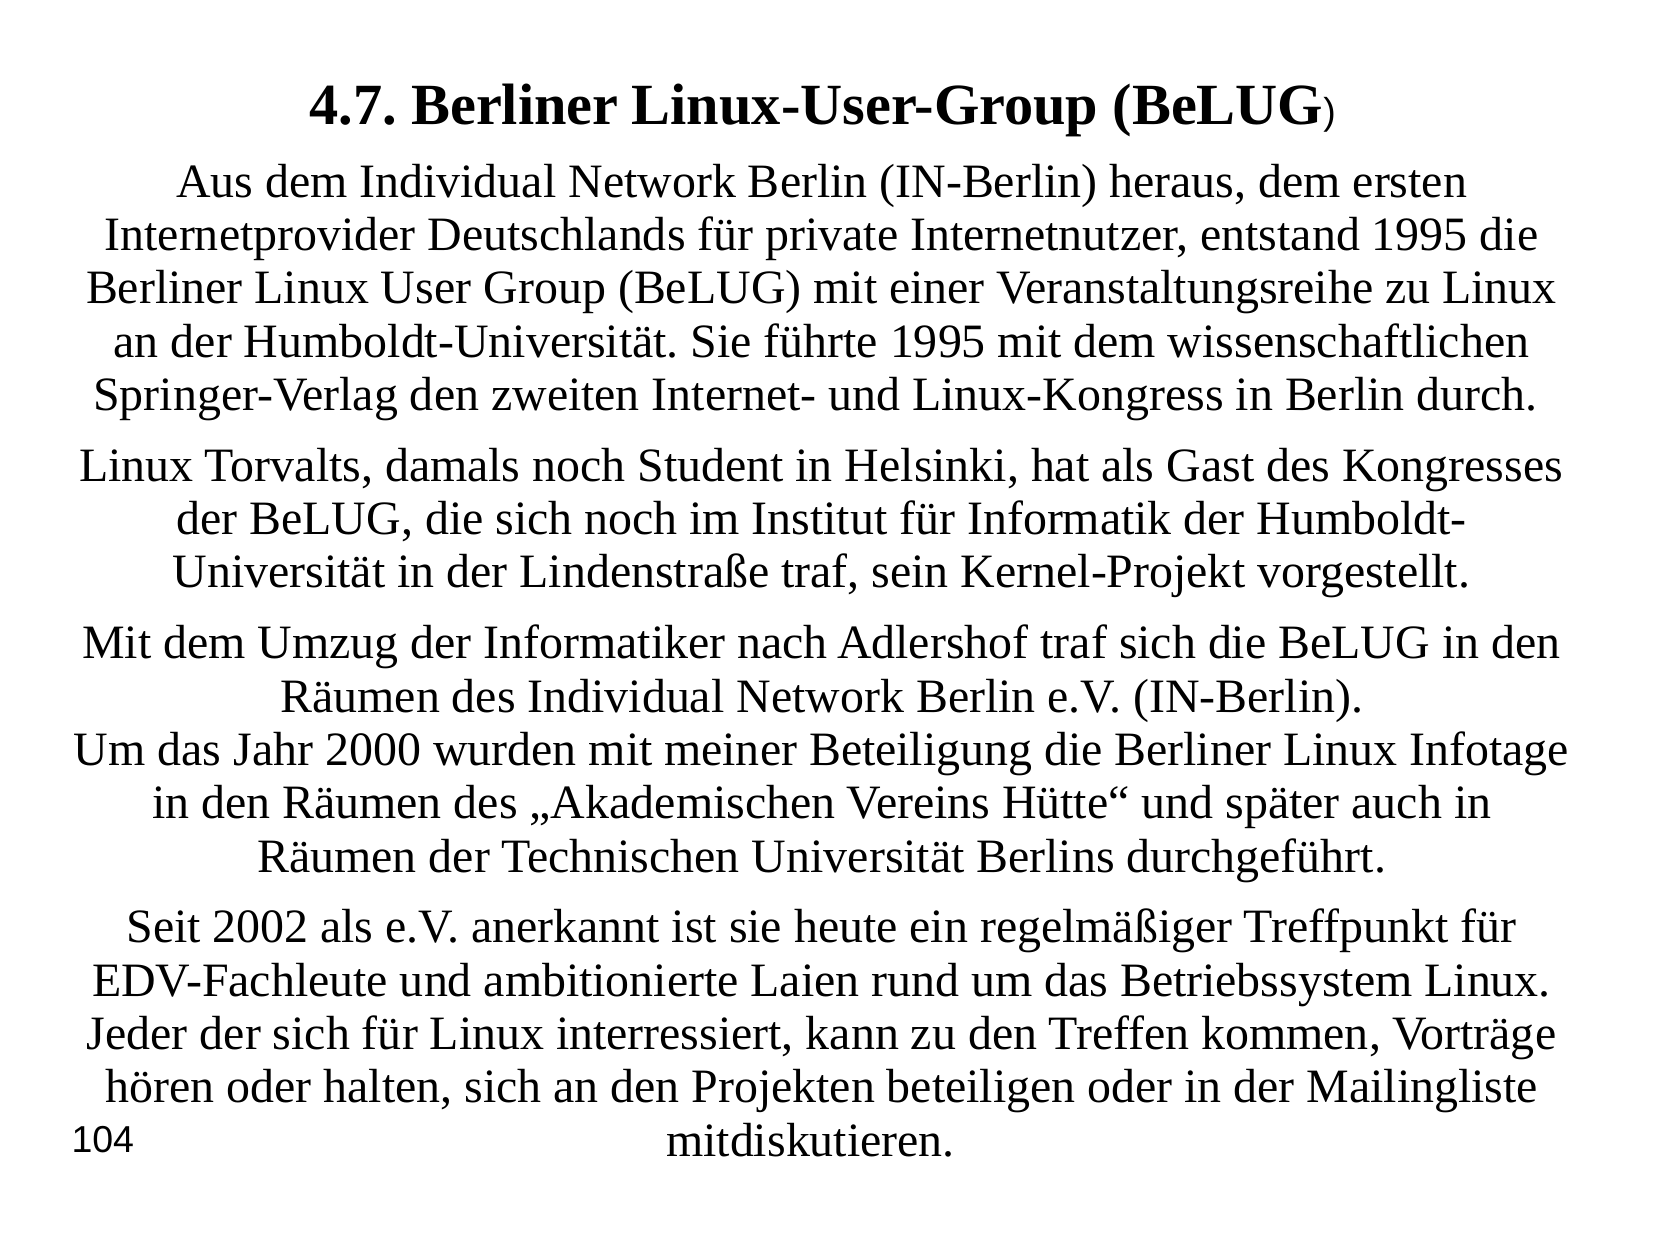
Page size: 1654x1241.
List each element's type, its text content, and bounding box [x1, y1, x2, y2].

text_box [56, 1111, 274, 1182]
text_box 4.7. Berliner Linux-User-Group (BeLUG) Aus dem Individual Network Berlin (IN-Berlin) heraus, dem ersten Internetprovider Deutschlands für private Internetnutzer, entstand 1995 die Berliner Linux User Group (BeLUG) mit einer Veranstaltungsreihe zu Linux an der Humboldt-Universität. Sie führte 1995 mit dem wissenschaftlichen Springer-Verlag den zweiten Internet- und Linux-Kongress in Berlin durch. Linux Torvalts, damals noch Student in Helsinki, hat als Gast des Kongresses der BeLUG, die sich noch im Institut für Informatik der Humboldt-Universität in der Lindenstraße traf, sein Kernel-Projekt vorgestellt. Mit dem Umzug der Informatiker nach Adlershof traf sich die BeLUG in den Räumen des Individual Network Berlin e.V. (IN-Berlin). Um das Jahr 2000 wurden mit meiner Beteiligung die Berliner Linux Infotage in den Räumen des „Akademischen Vereins Hütte“ und später auch in Räumen der Technischen Universität Berlins durchgeführt. Seit 2002 als e.V. anerkannt ist sie heute ein regelmäßiger Treffpunkt für EDV-Fachleute und ambitionierte Laien rund um das Betriebssystem Linux. Jeder der sich für Linux interressiert, kann zu den Treffen kommen, Vorträge hören oder halten, sich an den Projekten beteiligen oder in der Mailingliste mitdiskutieren. [59, 64, 1595, 1175]
